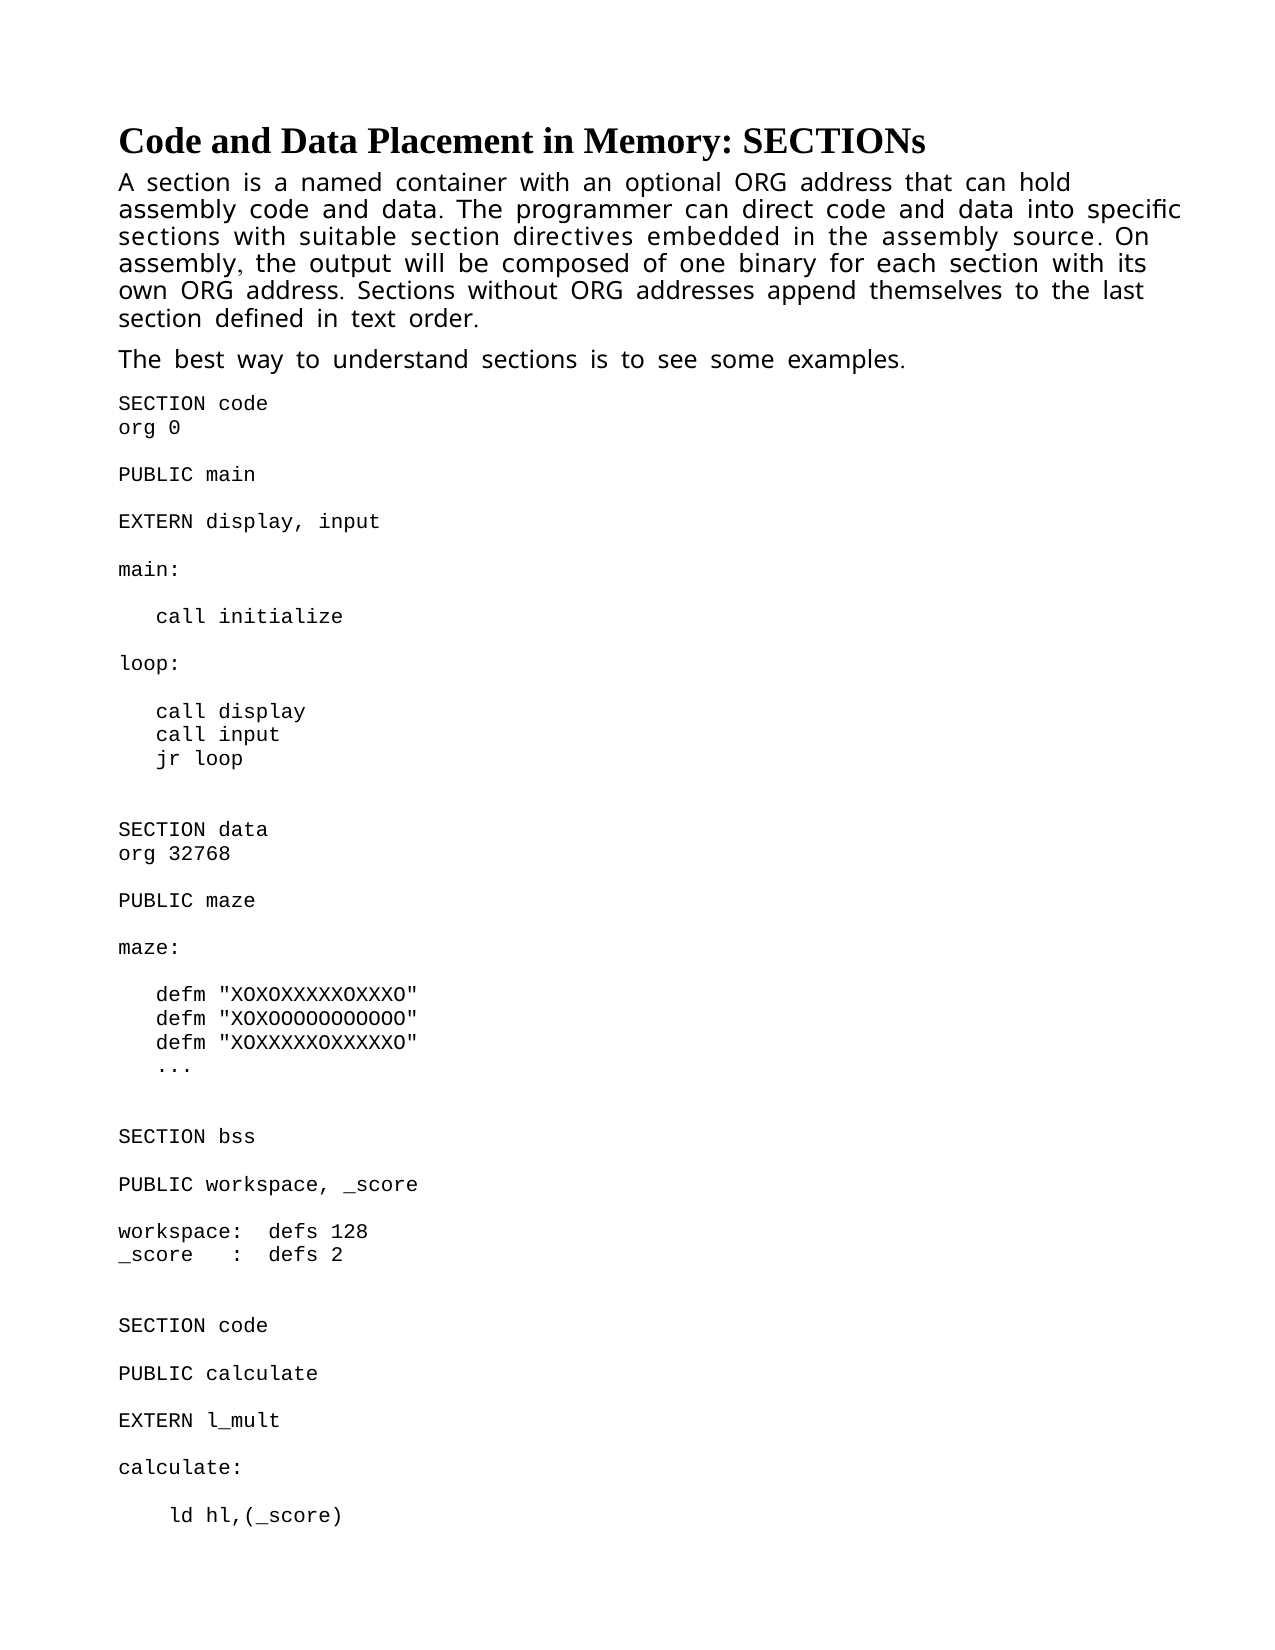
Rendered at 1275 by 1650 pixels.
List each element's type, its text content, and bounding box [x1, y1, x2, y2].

text org 0 [118, 417, 1157, 441]
text PUBLIC maze [118, 890, 1157, 913]
text PUBLIC main [118, 464, 1157, 488]
text org 32768 [118, 842, 1157, 866]
text calculate: [118, 1457, 1157, 1481]
text PUBLIC workspace, _score [118, 1173, 1157, 1197]
text ld hl,(_score) [118, 1504, 1157, 1528]
text call display [118, 701, 1157, 724]
text defm "XOXOOOOOOOOOOO" [118, 1008, 1157, 1032]
text _score : defs 2 [118, 1244, 1157, 1268]
text The best way to understand sections is to see some examples. [118, 351, 1157, 374]
text PUBLIC calculate [118, 1363, 1157, 1386]
text ... [118, 1055, 1157, 1079]
text workspace: defs 128 [118, 1221, 1157, 1244]
text A section is a named container with an optional ORG address that can hold assembly code and data. The programmer can direct code and data into specific sections with suitable section directives embedded in the assembly source. On assembly, the output will be composed of one binary for each section with its own ORG address. Sections without ORG addresses append themselves to the last section defined in text order. [118, 174, 1157, 332]
text defm "XOXOXXXXXOXXXO" [118, 984, 1157, 1008]
text call input [118, 724, 1157, 748]
text call initialize [118, 606, 1157, 630]
text maze: [118, 937, 1157, 961]
text SECTION bss [118, 1126, 1157, 1150]
subtitle Code and Data Placement in Memory: SECTIONs [118, 118, 1157, 161]
text jr loop [118, 748, 1157, 772]
text main: [118, 559, 1157, 582]
text SECTION code [118, 1315, 1157, 1339]
text defm "XOXXXXXOXXXXXO" [118, 1032, 1157, 1055]
text loop: [118, 653, 1157, 677]
text EXTERN display, input [118, 511, 1157, 535]
text SECTION code [118, 393, 1157, 417]
text EXTERN l_mult [118, 1410, 1157, 1434]
text SECTION data [118, 819, 1157, 842]
